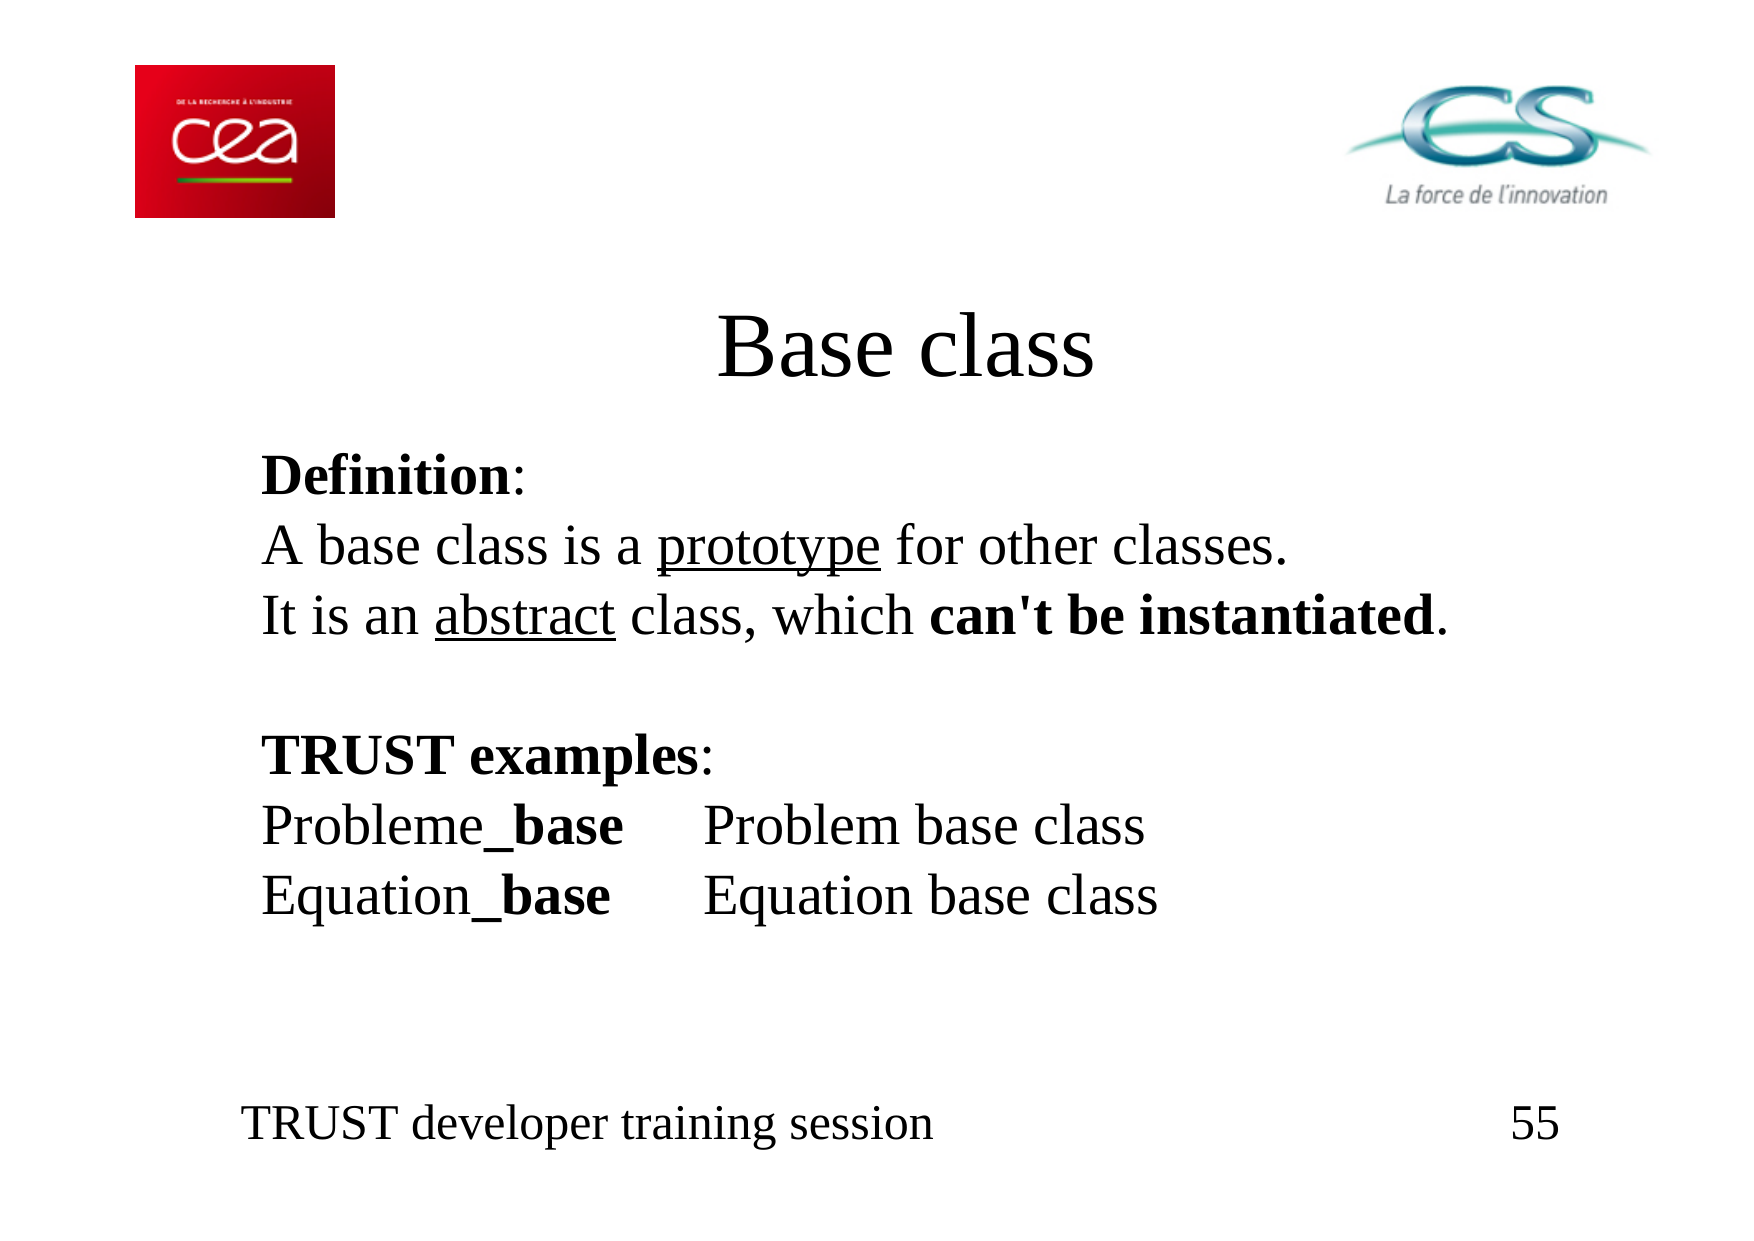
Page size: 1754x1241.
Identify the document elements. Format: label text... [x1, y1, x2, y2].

picture [135, 65, 335, 218]
title Base class [231, 236, 1583, 442]
text_box Definition: A base class is a prototype for other classes. It is an abstract class, which can't be instantiated. TRUST examples: Probleme_base Problem base class Equation_base Equation base class [246, 428, 1596, 1094]
picture [1340, 73, 1662, 218]
